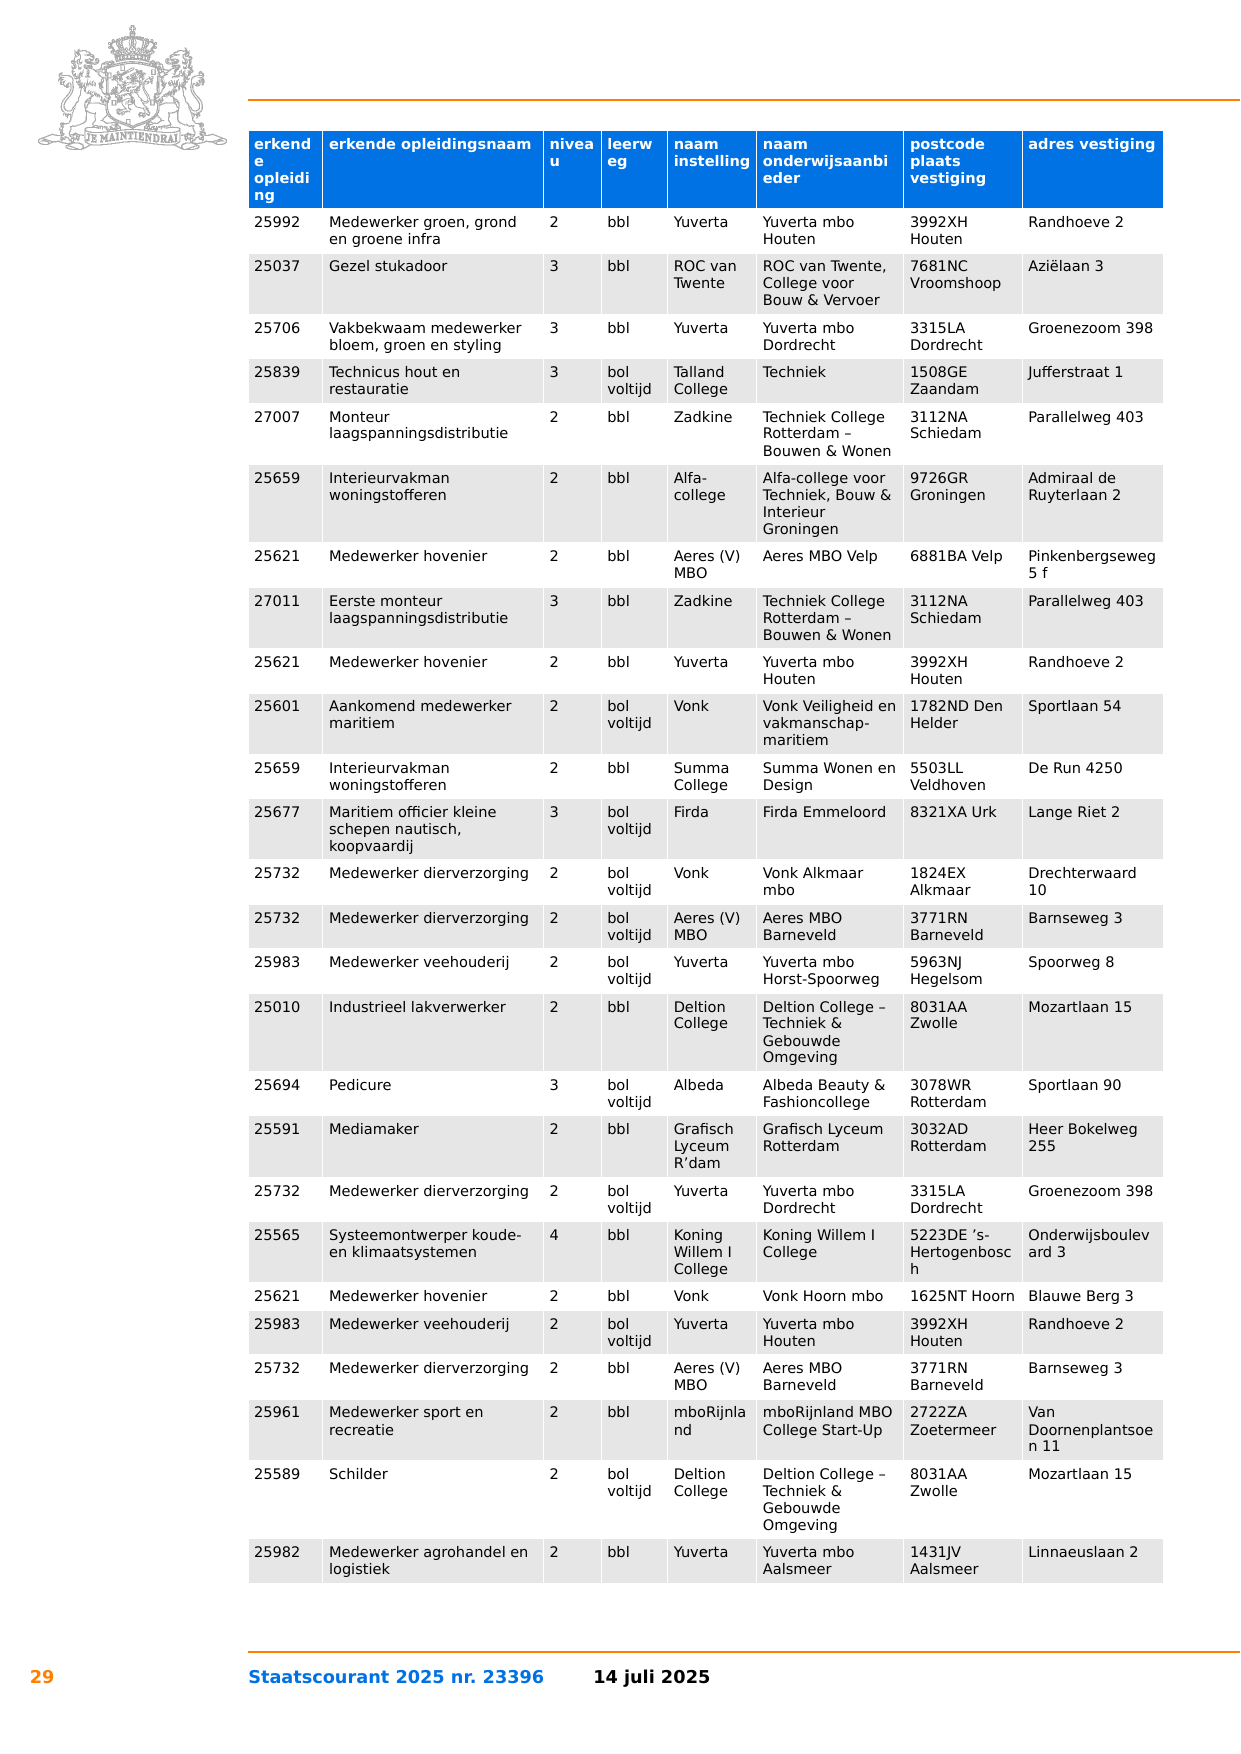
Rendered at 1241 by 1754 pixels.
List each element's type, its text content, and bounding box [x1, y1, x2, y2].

table_cell Aziëlaan 3 [1023, 254, 1163, 314]
table_cell 25706 [249, 315, 322, 358]
table_cell bol voltijd [602, 861, 667, 904]
table_cell Medewerker hovenier [323, 1284, 543, 1310]
table_cell Yuverta mbo Houten [757, 649, 903, 692]
table_cell Medewerker hovenier [323, 649, 543, 692]
table_cell Yuverta mbo Horst-Spoorweg [757, 949, 903, 993]
table_cell Gezel stukadoor [323, 254, 543, 314]
table_cell 3112NA Schiedam [904, 404, 1022, 464]
table_cell mboRijnland [668, 1400, 756, 1460]
table_cell 2 [544, 404, 601, 464]
table_cell 25621 [249, 1284, 322, 1310]
table_header naam onderwijsaanbieder [757, 131, 903, 208]
table_cell 3112NA Schiedam [904, 588, 1022, 648]
table_cell Summa College [668, 755, 756, 798]
table_cell mboRijnland MBO College Start-Up [757, 1400, 903, 1460]
table_cell 25732 [249, 1178, 322, 1221]
table_cell Aeres MBO Barneveld [757, 905, 903, 948]
table_cell Koning Willem I College [668, 1222, 756, 1282]
table_cell Yuverta [668, 949, 756, 993]
table_cell 25982 [249, 1539, 322, 1583]
table_cell 25621 [249, 544, 322, 587]
table_cell 2 [544, 1284, 601, 1310]
table_cell 5503LL Veldhoven [904, 755, 1022, 798]
table_cell Systeemontwerper koude- en klimaatsystemen [323, 1222, 543, 1282]
table_cell Deltion College [668, 994, 756, 1071]
table_cell bbl [602, 315, 667, 358]
table_cell bol voltijd [602, 1178, 667, 1221]
table_cell Medewerker groen, grond en groene infra [323, 209, 543, 253]
table_cell Barnseweg 3 [1023, 1355, 1163, 1399]
table_cell Medewerker sport en recreatie [323, 1400, 543, 1460]
table_cell Medewerker hovenier [323, 544, 543, 587]
table_cell Vonk [668, 861, 756, 904]
table_cell 25659 [249, 465, 322, 542]
table_cell 25677 [249, 799, 322, 859]
table_cell bol voltijd [602, 1461, 667, 1538]
table_cell bol voltijd [602, 905, 667, 948]
table_cell 1625NT Hoorn [904, 1284, 1022, 1310]
table_header adres vestiging [1023, 131, 1163, 208]
table_cell Jufferstraat 1 [1023, 359, 1163, 403]
table_cell 3771RN Barneveld [904, 905, 1022, 948]
table_cell bbl [602, 1284, 667, 1310]
table_cell 3 [544, 799, 601, 859]
table_cell Medewerker dierverzorging [323, 861, 543, 904]
table_cell bol voltijd [602, 359, 667, 403]
table_cell Admiraal de Ruyterlaan 2 [1023, 465, 1163, 542]
table_cell 8031AA Zwolle [904, 1461, 1022, 1538]
table_cell 25732 [249, 905, 322, 948]
table_cell 3992XH Houten [904, 1311, 1022, 1354]
table_cell Medewerker dierverzorging [323, 905, 543, 948]
table_cell Yuverta [668, 209, 756, 253]
table_cell Heer Bokelweg 255 [1023, 1116, 1163, 1177]
table_cell Groenezoom 398 [1023, 1178, 1163, 1221]
table_cell 6881BA Velp [904, 544, 1022, 587]
table_cell bbl [602, 1222, 667, 1282]
table_cell Aeres MBO Velp [757, 544, 903, 587]
table_cell 25961 [249, 1400, 322, 1460]
table_cell Summa Wonen en Design [757, 755, 903, 798]
table_cell Techniek College Rotterdam – Bouwen & Wonen [757, 588, 903, 648]
table_cell 3315LA Dordrecht [904, 315, 1022, 358]
table_cell Deltion College [668, 1461, 756, 1538]
table_cell Medewerker dierverzorging [323, 1178, 543, 1221]
table_cell 25983 [249, 949, 322, 993]
table_cell Onderwijsboulevard 3 [1023, 1222, 1163, 1282]
table_cell Drechterwaard 10 [1023, 861, 1163, 904]
table_cell bbl [602, 404, 667, 464]
table_cell Koning Willem I College [757, 1222, 903, 1282]
table_cell 3771RN Barneveld [904, 1355, 1022, 1399]
table_cell 2 [544, 649, 601, 692]
table_cell 2 [544, 1178, 601, 1221]
table_cell Firda Emmeloord [757, 799, 903, 859]
table_cell Linnaeuslaan 2 [1023, 1539, 1163, 1583]
table_cell 2 [544, 905, 601, 948]
table_cell 2 [544, 755, 601, 798]
table_cell 25601 [249, 694, 322, 754]
table_cell 25589 [249, 1461, 322, 1538]
table_cell Aeres (V) MBO [668, 1355, 756, 1399]
table_cell 27011 [249, 588, 322, 648]
table_cell 1782ND Den Helder [904, 694, 1022, 754]
table_cell 25010 [249, 994, 322, 1071]
table_cell 2 [544, 1311, 601, 1354]
table_header erkende opleiding [249, 131, 322, 208]
table_cell Barnseweg 3 [1023, 905, 1163, 948]
table_cell 25621 [249, 649, 322, 692]
table_cell 2 [544, 1461, 601, 1538]
table_cell 3 [544, 588, 601, 648]
table_cell 5223DE ’s-Hertogenbosch [904, 1222, 1022, 1282]
table_cell Technicus hout en restauratie [323, 359, 543, 403]
table_cell Maritiem officier kleine schepen nautisch, koopvaardij [323, 799, 543, 859]
table_cell Aankomend medewerker maritiem [323, 694, 543, 754]
table_cell Techniek [757, 359, 903, 403]
table_cell 2 [544, 1400, 601, 1460]
table_cell Mediamaker [323, 1116, 543, 1177]
table_cell 8031AA Zwolle [904, 994, 1022, 1071]
table_cell Vonk [668, 1284, 756, 1310]
table_cell Randhoeve 2 [1023, 1311, 1163, 1354]
table_cell Yuverta mbo Houten [757, 1311, 903, 1354]
table_cell Techniek College Rotterdam – Bouwen & Wonen [757, 404, 903, 464]
table_cell bbl [602, 465, 667, 542]
table_cell 2 [544, 994, 601, 1071]
table_cell bbl [602, 994, 667, 1071]
table_cell Sportlaan 54 [1023, 694, 1163, 754]
table_cell Yuverta [668, 649, 756, 692]
table_cell Yuverta [668, 315, 756, 358]
table_cell bol voltijd [602, 694, 667, 754]
table_cell Groenezoom 398 [1023, 315, 1163, 358]
table_cell bbl [602, 1355, 667, 1399]
table_cell 25983 [249, 1311, 322, 1354]
table_cell Zadkine [668, 404, 756, 464]
picture [38, 25, 227, 150]
table_header naam instelling [668, 131, 756, 208]
table_cell Talland College [668, 359, 756, 403]
table_cell Vonk Veiligheid en vakmanschap-maritiem [757, 694, 903, 754]
table_cell Yuverta [668, 1311, 756, 1354]
table_cell bbl [602, 1116, 667, 1177]
table_cell 2 [544, 694, 601, 754]
table_cell Blauwe Berg 3 [1023, 1284, 1163, 1310]
table_cell 3032AD Rotterdam [904, 1116, 1022, 1177]
table_cell Lange Riet 2 [1023, 799, 1163, 859]
table_cell Industrieel lakverwerker [323, 994, 543, 1071]
table_cell 3 [544, 1072, 601, 1115]
table_cell ROC van Twente [668, 254, 756, 314]
table_cell Yuverta mbo Dordrecht [757, 315, 903, 358]
table_cell Randhoeve 2 [1023, 209, 1163, 253]
table_cell bbl [602, 1539, 667, 1583]
table_cell Yuverta [668, 1178, 756, 1221]
table_cell 7681NC Vroomshoop [904, 254, 1022, 314]
table_cell Parallelweg 403 [1023, 404, 1163, 464]
table_cell 25839 [249, 359, 322, 403]
table_cell 3 [544, 359, 601, 403]
table_header leerweg [602, 131, 667, 208]
table_cell 25565 [249, 1222, 322, 1282]
table_cell 2 [544, 209, 601, 253]
table_cell bol voltijd [602, 799, 667, 859]
table_cell Alfa-college voor Techniek, Bouw & Interieur Groningen [757, 465, 903, 542]
table_cell Randhoeve 2 [1023, 649, 1163, 692]
table_cell Yuverta mbo Dordrecht [757, 1178, 903, 1221]
table_cell 3992XH Houten [904, 649, 1022, 692]
table_cell 9726GR Groningen [904, 465, 1022, 542]
table_cell Mozartlaan 15 [1023, 1461, 1163, 1538]
table_cell Medewerker veehouderij [323, 949, 543, 993]
table_cell Grafisch Lyceum Rotterdam [757, 1116, 903, 1177]
table_cell Parallelweg 403 [1023, 588, 1163, 648]
table_cell 3992XH Houten [904, 209, 1022, 253]
table_cell Deltion College – Techniek & Gebouwde Omgeving [757, 1461, 903, 1538]
table_cell 3 [544, 315, 601, 358]
table_cell 2 [544, 861, 601, 904]
table_cell Aeres MBO Barneveld [757, 1355, 903, 1399]
table_cell Mozartlaan 15 [1023, 994, 1163, 1071]
table_cell 25591 [249, 1116, 322, 1177]
table_cell bbl [602, 588, 667, 648]
table_cell bbl [602, 1400, 667, 1460]
table_cell bbl [602, 209, 667, 253]
table_header niveau [544, 131, 601, 208]
table_cell Pedicure [323, 1072, 543, 1115]
table_cell Vonk Hoorn mbo [757, 1284, 903, 1310]
table_cell Schilder [323, 1461, 543, 1538]
table_cell 2 [544, 1539, 601, 1583]
table_cell Grafisch Lyceum R’dam [668, 1116, 756, 1177]
table_cell Interieurvakman woningstofferen [323, 465, 543, 542]
table_cell Spoorweg 8 [1023, 949, 1163, 993]
table_cell 27007 [249, 404, 322, 464]
table_cell Eerste monteur laagspanningsdistributie [323, 588, 543, 648]
table_cell bol voltijd [602, 1072, 667, 1115]
table_cell 25732 [249, 1355, 322, 1399]
table_cell 25992 [249, 209, 322, 253]
table_cell De Run 4250 [1023, 755, 1163, 798]
table_cell ROC van Twente, College voor Bouw & Vervoer [757, 254, 903, 314]
table_cell 5963NJ Hegelsom [904, 949, 1022, 993]
table_cell 25037 [249, 254, 322, 314]
table_cell Albeda Beauty & Fashioncollege [757, 1072, 903, 1115]
table_cell Alfa-college [668, 465, 756, 542]
table_cell 1824EX Alkmaar [904, 861, 1022, 904]
table_cell 25694 [249, 1072, 322, 1115]
table_cell 8321XA Urk [904, 799, 1022, 859]
table_cell Albeda [668, 1072, 756, 1115]
table_cell bbl [602, 254, 667, 314]
table_cell Monteur laagspanningsdistributie [323, 404, 543, 464]
table_cell Medewerker dierverzorging [323, 1355, 543, 1399]
table_cell Firda [668, 799, 756, 859]
table_cell bbl [602, 544, 667, 587]
table_cell Vonk Alkmaar mbo [757, 861, 903, 904]
table_cell Yuverta mbo Houten [757, 209, 903, 253]
table_cell 2 [544, 1355, 601, 1399]
table_cell 1431JV Aalsmeer [904, 1539, 1022, 1583]
table_cell bol voltijd [602, 1311, 667, 1354]
table_header postcode plaats vestiging [904, 131, 1022, 208]
table_cell Vakbekwaam medewerker bloem, groen en styling [323, 315, 543, 358]
table_cell bol voltijd [602, 949, 667, 993]
table_cell Pinkenbergseweg 5 f [1023, 544, 1163, 587]
table_cell Aeres (V) MBO [668, 544, 756, 587]
table_header erkende opleidingsnaam [323, 131, 543, 208]
table_cell 3078WR Rotterdam [904, 1072, 1022, 1115]
table_cell Medewerker veehouderij [323, 1311, 543, 1354]
table_cell 2 [544, 1116, 601, 1177]
table_cell 2722ZA Zoetermeer [904, 1400, 1022, 1460]
table_cell Interieurvakman woningstofferen [323, 755, 543, 798]
table_cell Aeres (V) MBO [668, 905, 756, 948]
table_cell 25732 [249, 861, 322, 904]
table_cell 2 [544, 949, 601, 993]
table_cell 3 [544, 254, 601, 314]
table_cell Sportlaan 90 [1023, 1072, 1163, 1115]
table_cell 1508GE Zaandam [904, 359, 1022, 403]
table_cell 4 [544, 1222, 601, 1282]
table_cell Van Doornenplantsoen 11 [1023, 1400, 1163, 1460]
table_cell Zadkine [668, 588, 756, 648]
table_cell 25659 [249, 755, 322, 798]
table_cell Yuverta [668, 1539, 756, 1583]
table_cell 2 [544, 465, 601, 542]
table_cell Medewerker agrohandel en logistiek [323, 1539, 543, 1583]
table_cell Yuverta mbo Aalsmeer [757, 1539, 903, 1583]
table_cell bbl [602, 649, 667, 692]
table_cell bbl [602, 755, 667, 798]
table_cell Deltion College – Techniek & Gebouwde Omgeving [757, 994, 903, 1071]
table_cell Vonk [668, 694, 756, 754]
table_cell 2 [544, 544, 601, 587]
table_cell 3315LA Dordrecht [904, 1178, 1022, 1221]
